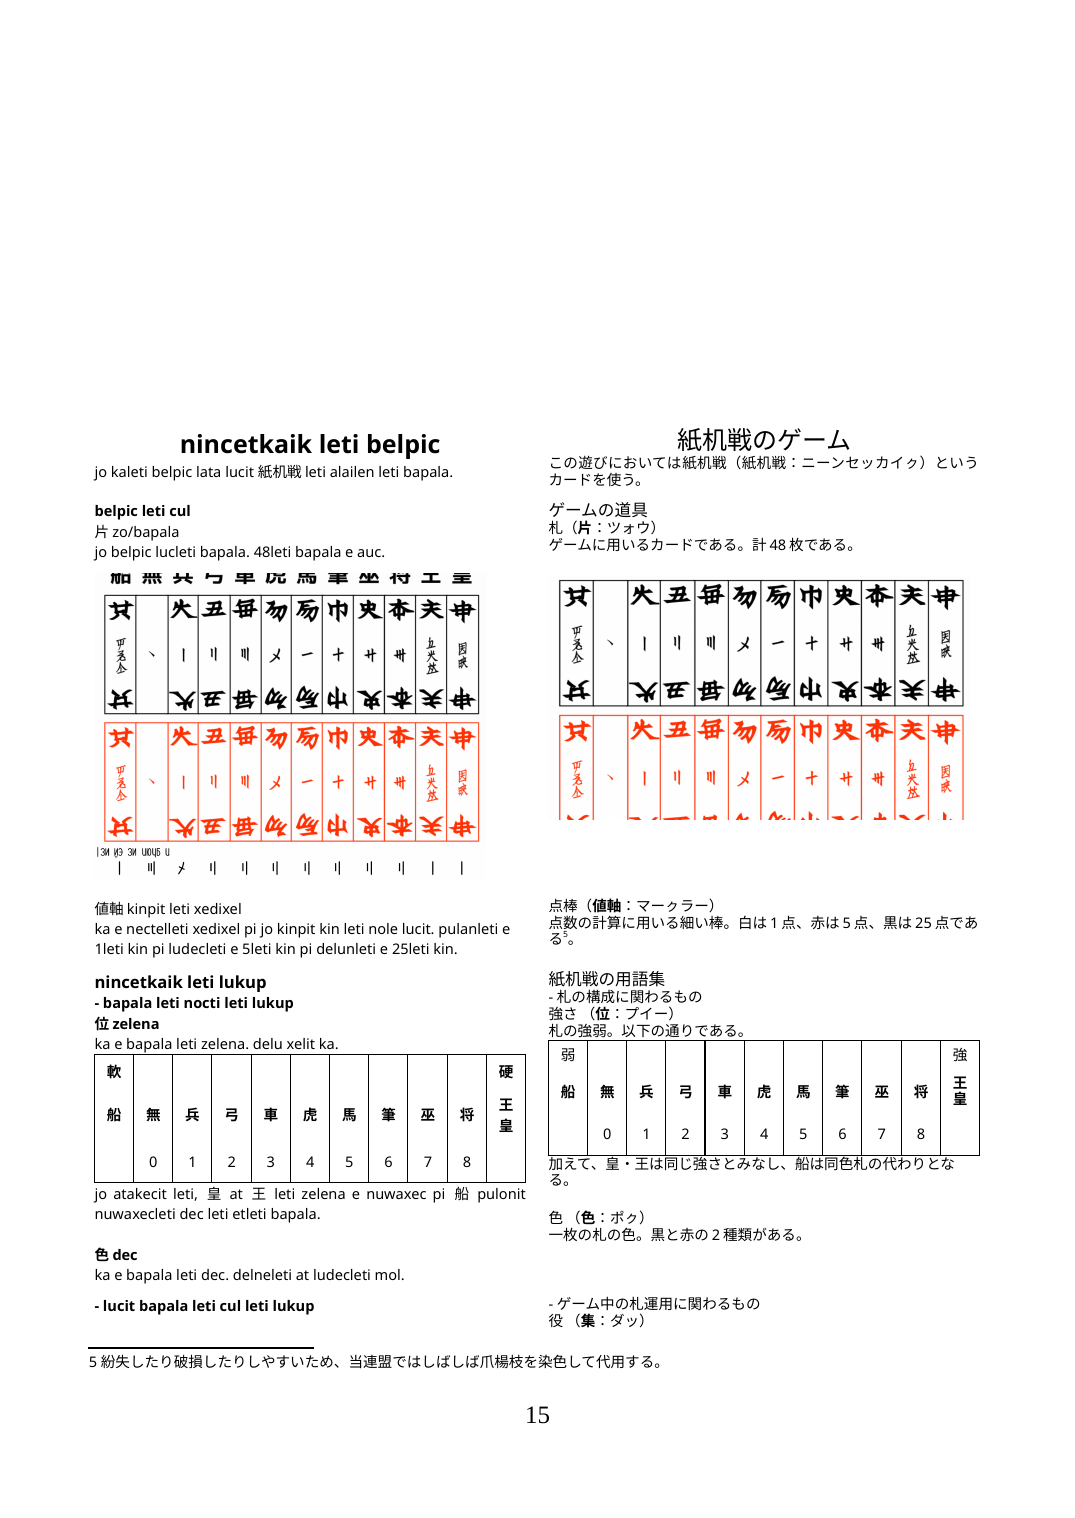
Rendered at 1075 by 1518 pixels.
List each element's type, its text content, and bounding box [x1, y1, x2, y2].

table_header 弱 [549, 1041, 587, 1069]
table_cell [549, 1115, 587, 1155]
table_header [212, 1055, 251, 1087]
table_cell 車 [252, 1088, 290, 1141]
table_cell 兵 [173, 1088, 211, 1141]
table_cell 船 [549, 1070, 587, 1115]
table_cell [532, 965, 542, 1290]
table_cell 1 [627, 1115, 665, 1155]
table_header [666, 1041, 704, 1069]
table_cell 6 [823, 1115, 861, 1155]
table_cell 無 [134, 1088, 172, 1141]
table_cell 7 [408, 1141, 447, 1182]
table_cell 0 [134, 1141, 172, 1182]
table_cell 将 [902, 1070, 940, 1115]
table_header [784, 1041, 822, 1069]
table_cell 弓 [212, 1088, 251, 1141]
table_cell [532, 421, 542, 495]
table_cell 巫 [408, 1088, 447, 1141]
table_header [862, 1041, 901, 1069]
table_cell 筆 [369, 1088, 407, 1141]
table_cell 虎 [745, 1070, 783, 1115]
table_cell 3 [706, 1115, 744, 1155]
table_cell [532, 89, 542, 421]
table_cell 5 [784, 1115, 822, 1155]
table_header [745, 1041, 783, 1069]
table_header [408, 1055, 447, 1087]
table_cell 紙机戦のゲーム この遊びにおいては紙机戦（紙机戦：ニーンセッカイㇰ）というカードを使う。 [543, 421, 985, 495]
table_cell 紙机戦の用語集 - 札の構成に関わるもの 強さ （位：プイー） 札の強弱。以下の通りである。 加えて、皇・王は同じ強さとみなし、船は同色札の代わりとなる。 色 （色：ポㇰ） 一枚の札の色。黒と赤の2種類がある。 [543, 965, 985, 1290]
table_cell 筆 [823, 1070, 861, 1115]
table_cell nincetkaik leti belpic jo kaleti belpic lata lucit 紙机戦 leti alailen leti bapala. [89, 421, 531, 495]
table_header 硬 [487, 1055, 525, 1087]
table_cell [532, 495, 542, 567]
table_cell 王皇 [487, 1088, 525, 1141]
table_header [706, 1041, 744, 1069]
table_cell [543, 567, 985, 892]
table_cell 王皇 [941, 1070, 979, 1115]
table_header 強 [941, 1041, 979, 1069]
table_header [823, 1041, 861, 1069]
table_cell 船 [95, 1088, 133, 1141]
table_cell 8 [448, 1141, 486, 1182]
table_cell 7 [862, 1115, 901, 1155]
table_cell nincetkaik leti lukup - bapala leti nocti leti lukup 位 zelena ka e bapala leti zelena. delu xelit ka. jo atakecit leti, 皇 at 王 leti zelena e nuwaxec pi 船 pulonit nuwaxecleti dec leti etleti bapala. 色 dec ka e bapala leti dec. delneleti at ludecleti mol. [89, 965, 531, 1290]
table_cell - lucit bapala leti cul leti lukup [89, 1290, 531, 1336]
table_header 軟 [95, 1055, 133, 1087]
table_cell 点棒（値軸：マーㇰラー） 点数の計算に用いる細い棒。白は1点、赤は5点、黒は25点である。 [543, 892, 985, 964]
table_cell 値軸 kinpit leti xedixel ka e nectelleti xedixel pi jo kinpit kin leti nole lucit. pulanleti e 1leti kin pi ludecleti e 5leti kin pi delunleti e 25leti kin. [89, 892, 531, 964]
picture [548, 575, 971, 820]
table_cell 巫 [862, 1070, 901, 1115]
picture [94, 573, 486, 882]
table_cell 兵 [627, 1070, 665, 1115]
table_header [291, 1055, 329, 1087]
table_cell 弓 [666, 1070, 704, 1115]
table_cell 1 [173, 1141, 211, 1182]
table_cell 馬 [330, 1088, 368, 1141]
table_cell [89, 89, 531, 421]
table_header [252, 1055, 290, 1087]
table_header [173, 1055, 211, 1087]
table_cell 0 [588, 1115, 626, 1155]
table_cell [95, 1141, 133, 1182]
table_cell 6 [369, 1141, 407, 1182]
table_cell [487, 1141, 525, 1182]
table_cell 5 [330, 1141, 368, 1182]
table_header [588, 1041, 626, 1069]
table_cell 車 [706, 1070, 744, 1115]
table_cell ゲームの道具 札（片：ツォウ） ゲームに用いるカードである。計48枚である。 [543, 495, 985, 567]
table_cell 8 [902, 1115, 940, 1155]
table_cell belpic leti cul 片 zo/bapala jo belpic lucleti bapala. 48leti bapala e auc. [89, 495, 531, 567]
table_cell 2 [212, 1141, 251, 1182]
table_cell [532, 892, 542, 964]
table_cell 4 [745, 1115, 783, 1155]
table_cell [532, 1290, 542, 1336]
table_cell [532, 567, 542, 892]
table_cell [89, 567, 531, 892]
table_cell 馬 [784, 1070, 822, 1115]
table_header [627, 1041, 665, 1069]
table_cell [941, 1115, 979, 1155]
table_cell [543, 89, 985, 421]
table_header [369, 1055, 407, 1087]
table_header [448, 1055, 486, 1087]
table_cell 無 [588, 1070, 626, 1115]
table_cell 2 [666, 1115, 704, 1155]
table_header [330, 1055, 368, 1087]
table_cell - ゲーム中の札運用に関わるもの 役 （集：ダッ） [543, 1290, 985, 1336]
table_cell 4 [291, 1141, 329, 1182]
table_cell 将 [448, 1088, 486, 1141]
table_header [902, 1041, 940, 1069]
table_cell 虎 [291, 1088, 329, 1141]
table_header [134, 1055, 172, 1087]
table_cell 3 [252, 1141, 290, 1182]
